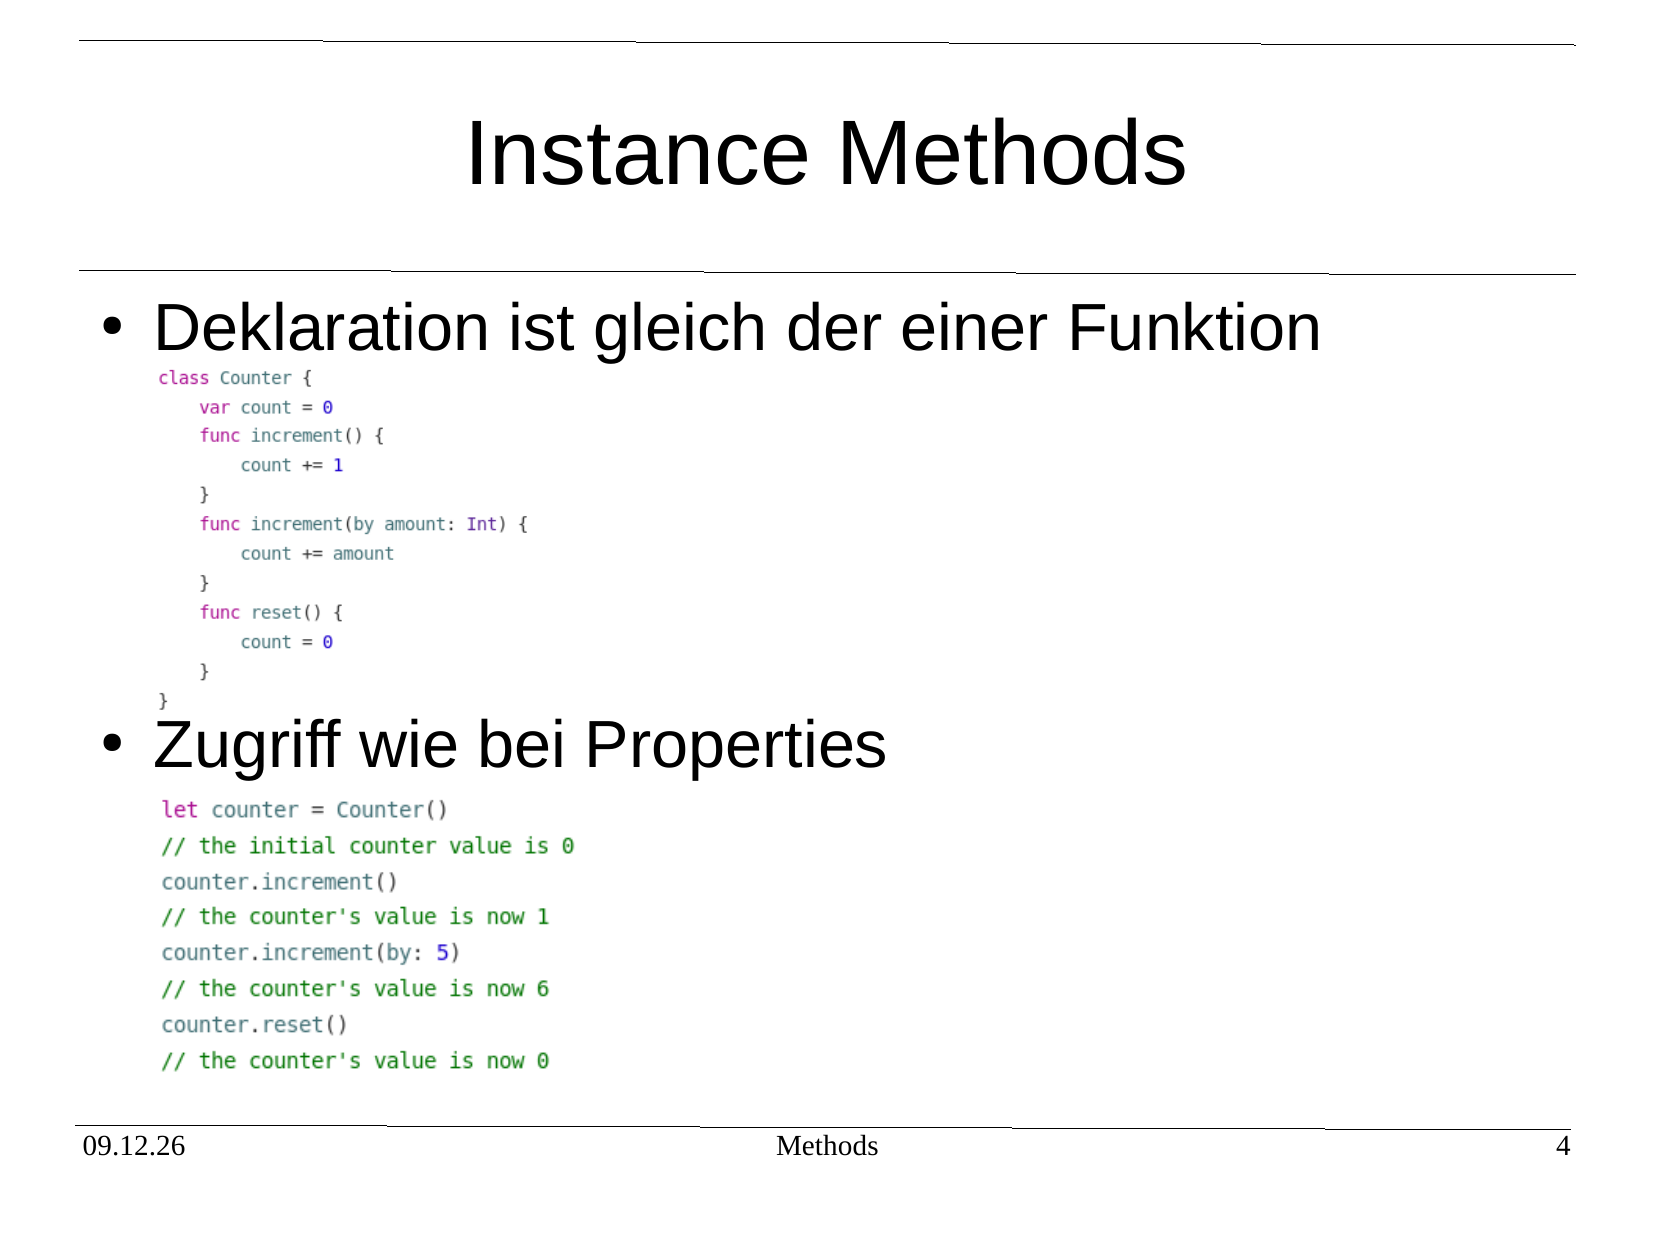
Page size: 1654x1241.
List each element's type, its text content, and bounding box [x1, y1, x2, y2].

picture [153, 365, 532, 716]
list Deklaration ist gleich der einer Funktion Zugriff wie bei Properties [82, 290, 1571, 1096]
picture [158, 791, 579, 1078]
title Instance Methods [82, 49, 1571, 257]
